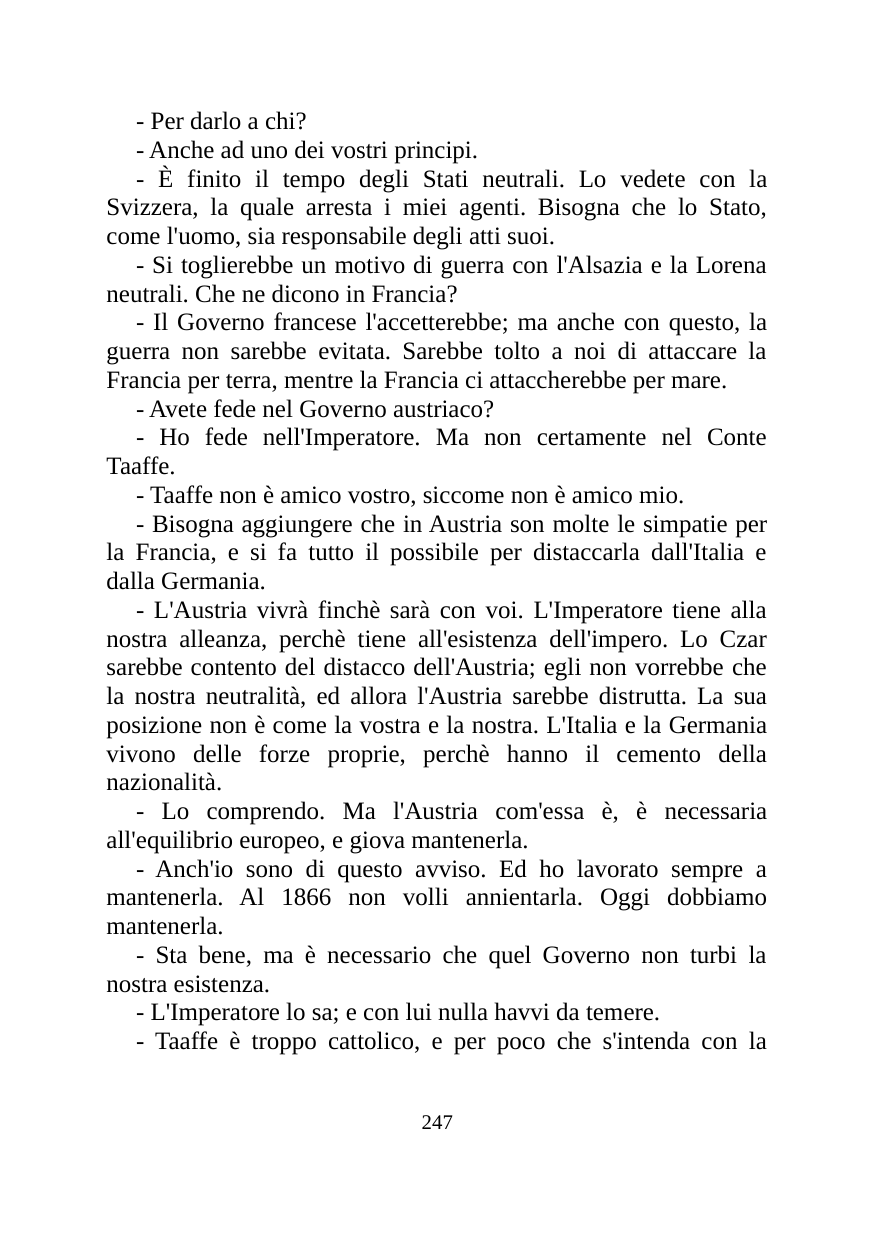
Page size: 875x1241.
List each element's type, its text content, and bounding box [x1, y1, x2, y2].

text - Lo comprendo. Ma l'Austria com'essa è, è necessaria all'equilibrio europeo, e giova mantenerla. [106, 796, 768, 854]
text - Per darlo a chi? [106, 106, 768, 135]
text - Si toglierebbe un motivo di guerra con l'Alsazia e la Lorena neutrali. Che ne dicono in Francia? [106, 250, 768, 307]
text - Anche ad uno dei vostri principi. [106, 135, 768, 164]
text - Bisogna aggiungere che in Austria son molte le simpatie per la Francia, e si fa tutto il possibile per distaccarla dall'Italia e dalla Germania. [106, 509, 768, 595]
text - L'Imperatore lo sa; e con lui nulla havvi da temere. [106, 997, 768, 1026]
text - L'Austria vivrà finchè sarà con voi. L'Imperatore tiene alla nostra alleanza, perchè tiene all'esistenza dell'impero. Lo Czar sarebbe contento del distacco dell'Austria; egli non vorrebbe che la nostra neutralità, ed allora l'Austria sarebbe distrutta. La sua posizione non è come la vostra e la nostra. L'Italia e la Germania vivono delle forze proprie, perchè hanno il cemento della nazionalità. [106, 595, 768, 796]
text - Ho fede nell'Imperatore. Ma non certamente nel Conte Taaffe. [106, 422, 768, 480]
text - Taaffe non è amico vostro, siccome non è amico mio. [106, 480, 768, 509]
text - Sta bene, ma è necessario che quel Governo non turbi la nostra esistenza. [106, 940, 768, 997]
text - È finito il tempo degli Stati neutrali. Lo vedete con la Svizzera, la quale arresta i miei agenti. Bisogna che lo Stato, come l'uomo, sia responsabile degli atti suoi. [106, 164, 768, 250]
text - Anch'io sono di questo avviso. Ed ho lavorato sempre a mantenerla. Al 1866 non volli annientarla. Oggi dobbiamo mantenerla. [106, 854, 768, 940]
text - Il Governo francese l'accetterebbe; ma anche con questo, la guerra non sarebbe evitata. Sarebbe tolto a noi di attaccare la Francia per terra, mentre la Francia ci attaccherebbe per mare. [106, 307, 768, 394]
text - Avete fede nel Governo austriaco? [106, 394, 768, 422]
text - Taaffe è troppo cattolico, e per poco che s'intenda con la [106, 1026, 768, 1055]
